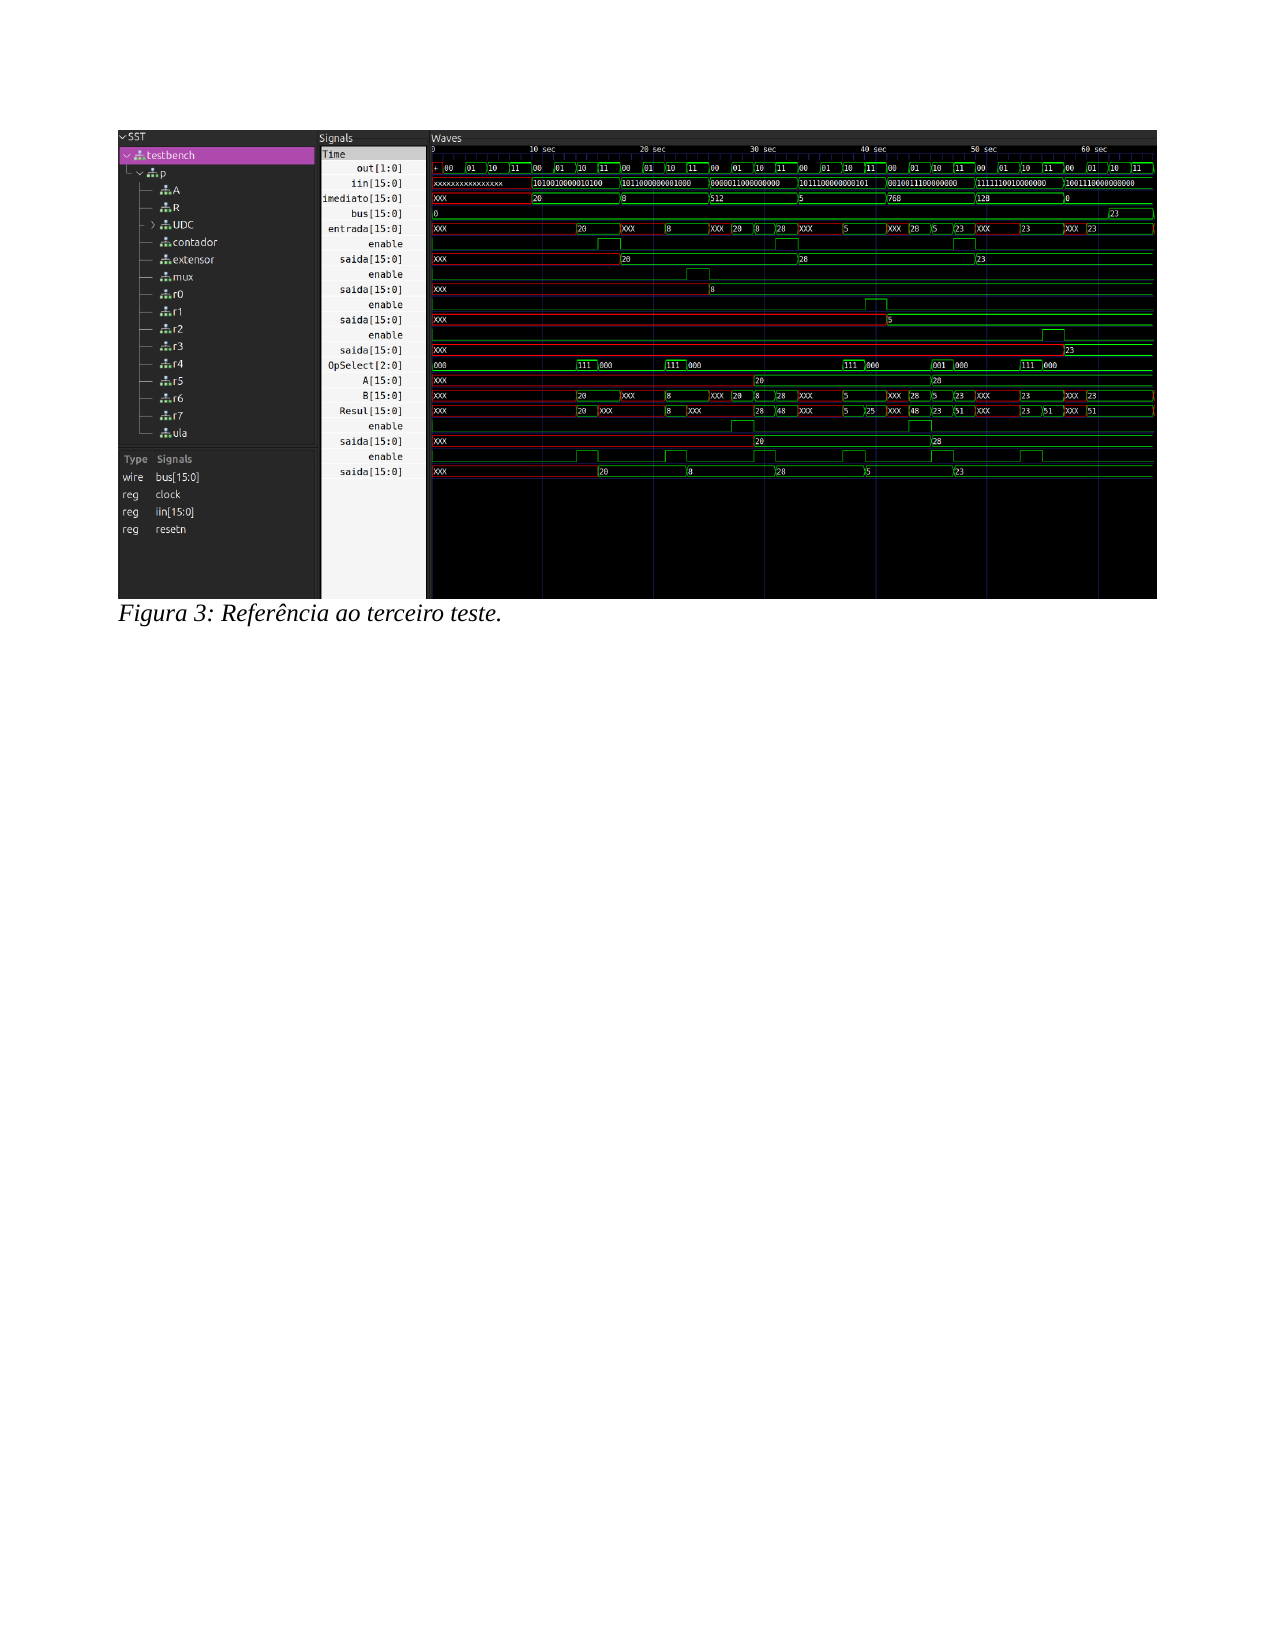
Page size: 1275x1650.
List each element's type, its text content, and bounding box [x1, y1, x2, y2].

text Figura 3: Referência ao terceiro teste. [118, 599, 1157, 627]
picture [118, 130, 1157, 599]
